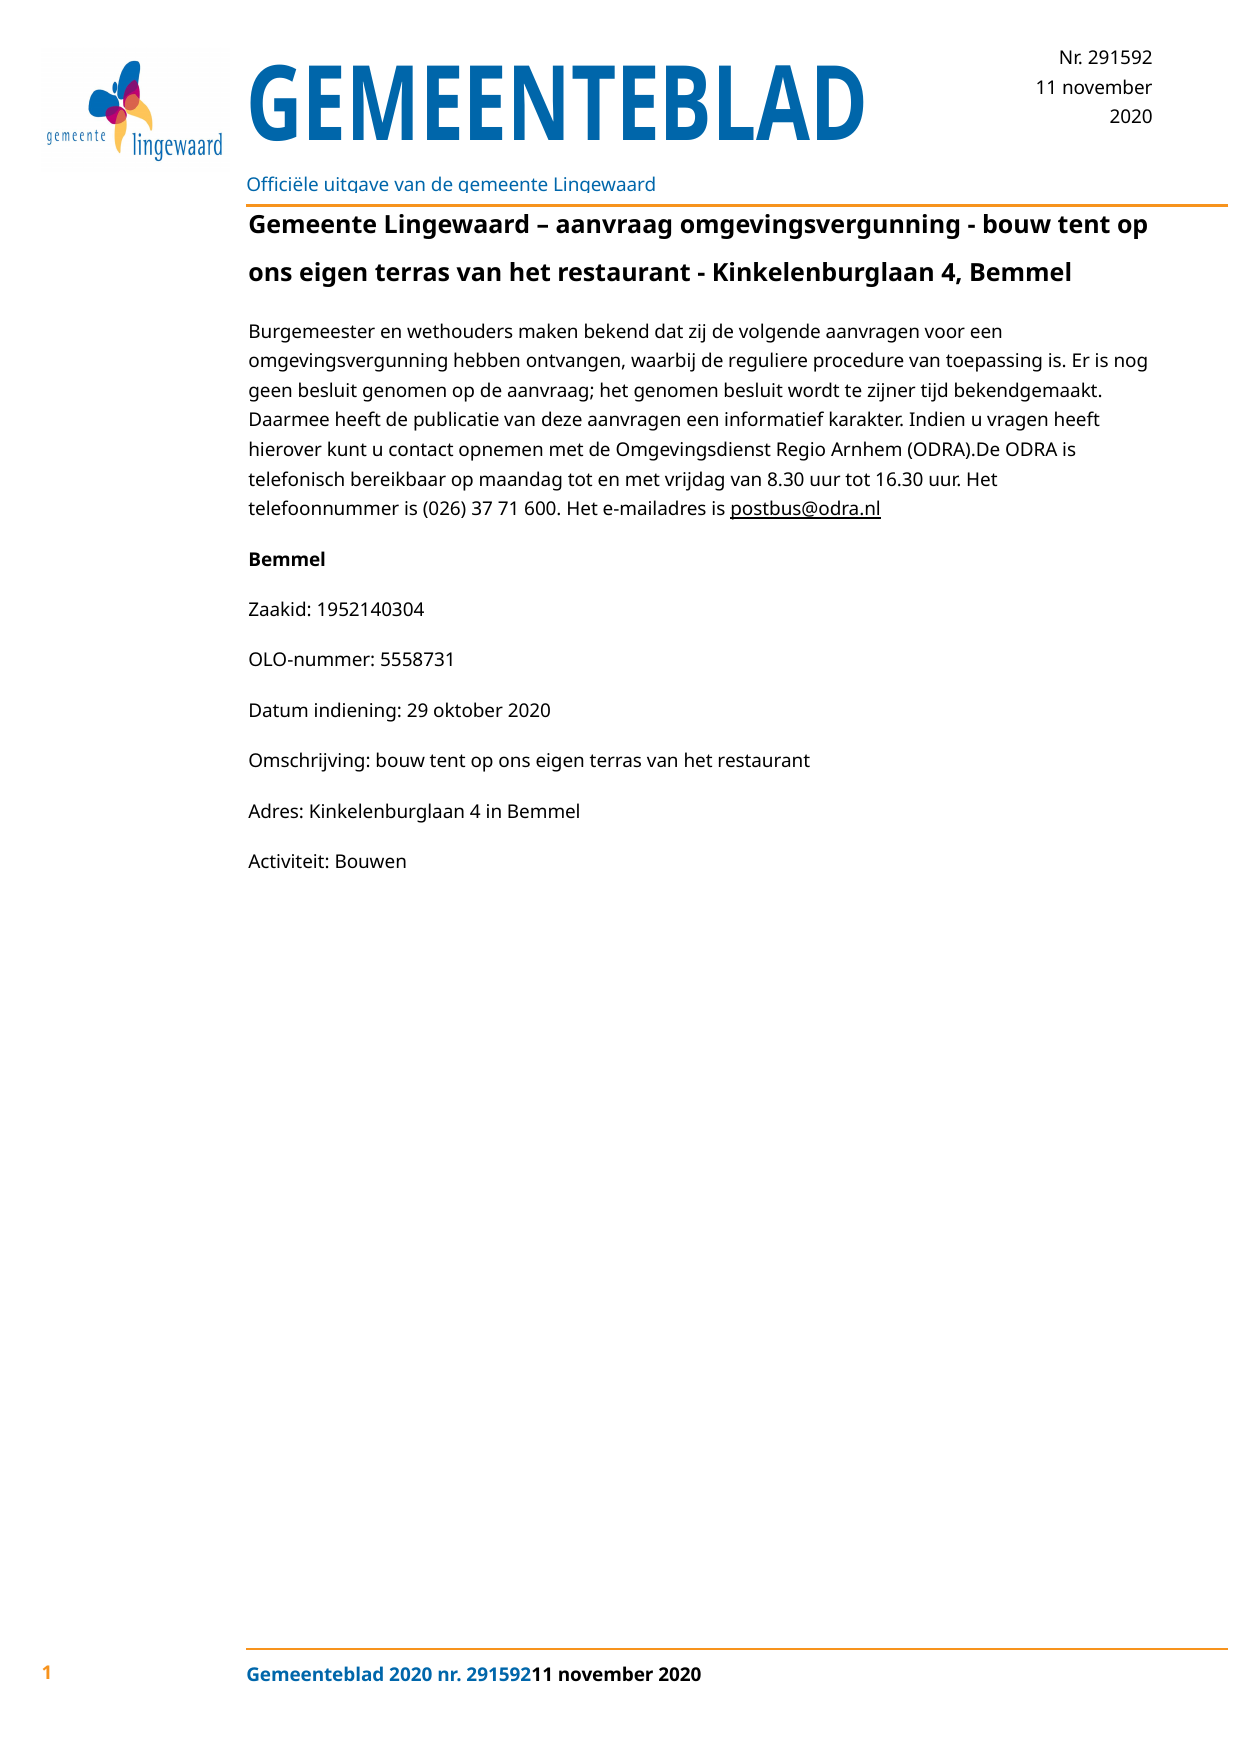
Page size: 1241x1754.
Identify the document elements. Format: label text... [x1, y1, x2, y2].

text Bemmel [248, 546, 1152, 572]
text Adres: Kinkelenburglaan 4 in Bemmel [248, 798, 1152, 824]
text Zaakid: 1952140304 [248, 596, 1152, 622]
text Gemeente Lingewaard – aanvraag omgevingsvergunning - bouw tent op ons eigen terras van het restaurant - Kinkelenburglaan 4, Bemmel [248, 207, 1152, 288]
text Datum indiening: 29 oktober 2020 [248, 697, 1152, 723]
text OLO-nummer: 5558731 [248, 647, 1152, 672]
text Omschrijving: bouw tent op ons eigen terras van het restaurant [248, 747, 1152, 773]
picture [41, 47, 231, 172]
text Activiteit: Bouwen [248, 848, 1152, 874]
text Burgemeester en wethouders maken bekend dat zij de volgende aanvragen voor een omgevingsvergunning hebben ontvangen, waarbij de reguliere procedure van toepassing is. Er is nog geen besluit genomen op de aanvraag; het genomen besluit wordt te zijner tijd bekendgemaakt. Daarmee heeft de publicatie van deze aanvragen een informatief karakter. Indien u vragen heeft hierover kunt u contact opnemen met de Omgevingsdienst Regio Arnhem (ODRA).De ODRA is telefonisch bereikbaar op maandag tot en met vrijdag van 8.30 uur tot 16.30 uur. Het telefoonnummer is (026) 37 71 600. Het e-mailadres is postbus@odra.nl [248, 318, 1152, 521]
